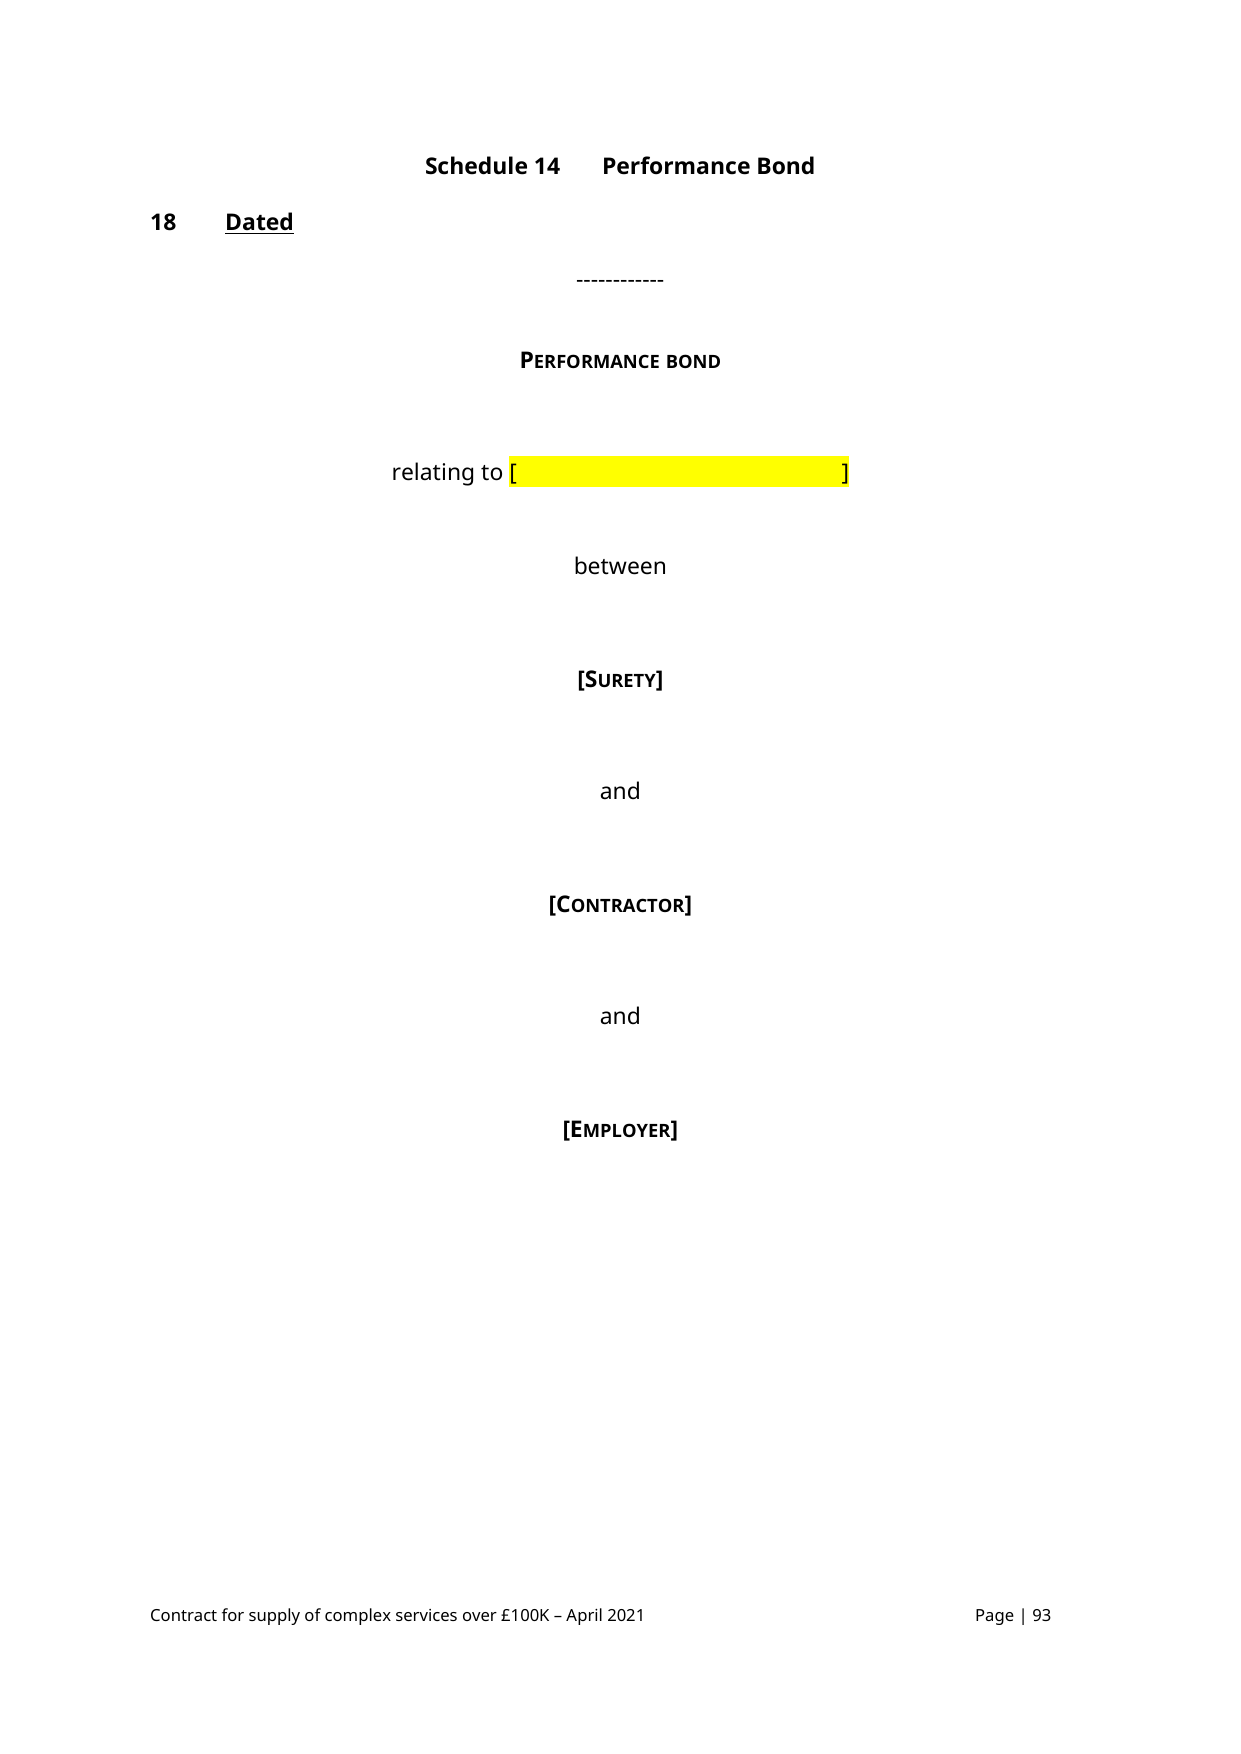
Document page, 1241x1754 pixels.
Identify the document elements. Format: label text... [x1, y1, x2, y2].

text and [150, 775, 1090, 806]
title [Contractor] [150, 887, 1090, 919]
text relating to [ ] [150, 456, 1090, 487]
text and [150, 1000, 1090, 1031]
text between [150, 550, 1090, 581]
title Performance bond [150, 344, 1090, 375]
title [Employer] [150, 1112, 1090, 1144]
list Performance Bond [150, 150, 1090, 181]
subtitle Dated [150, 206, 1090, 237]
title [Surety] [150, 662, 1090, 694]
text ------------ [150, 262, 1090, 294]
